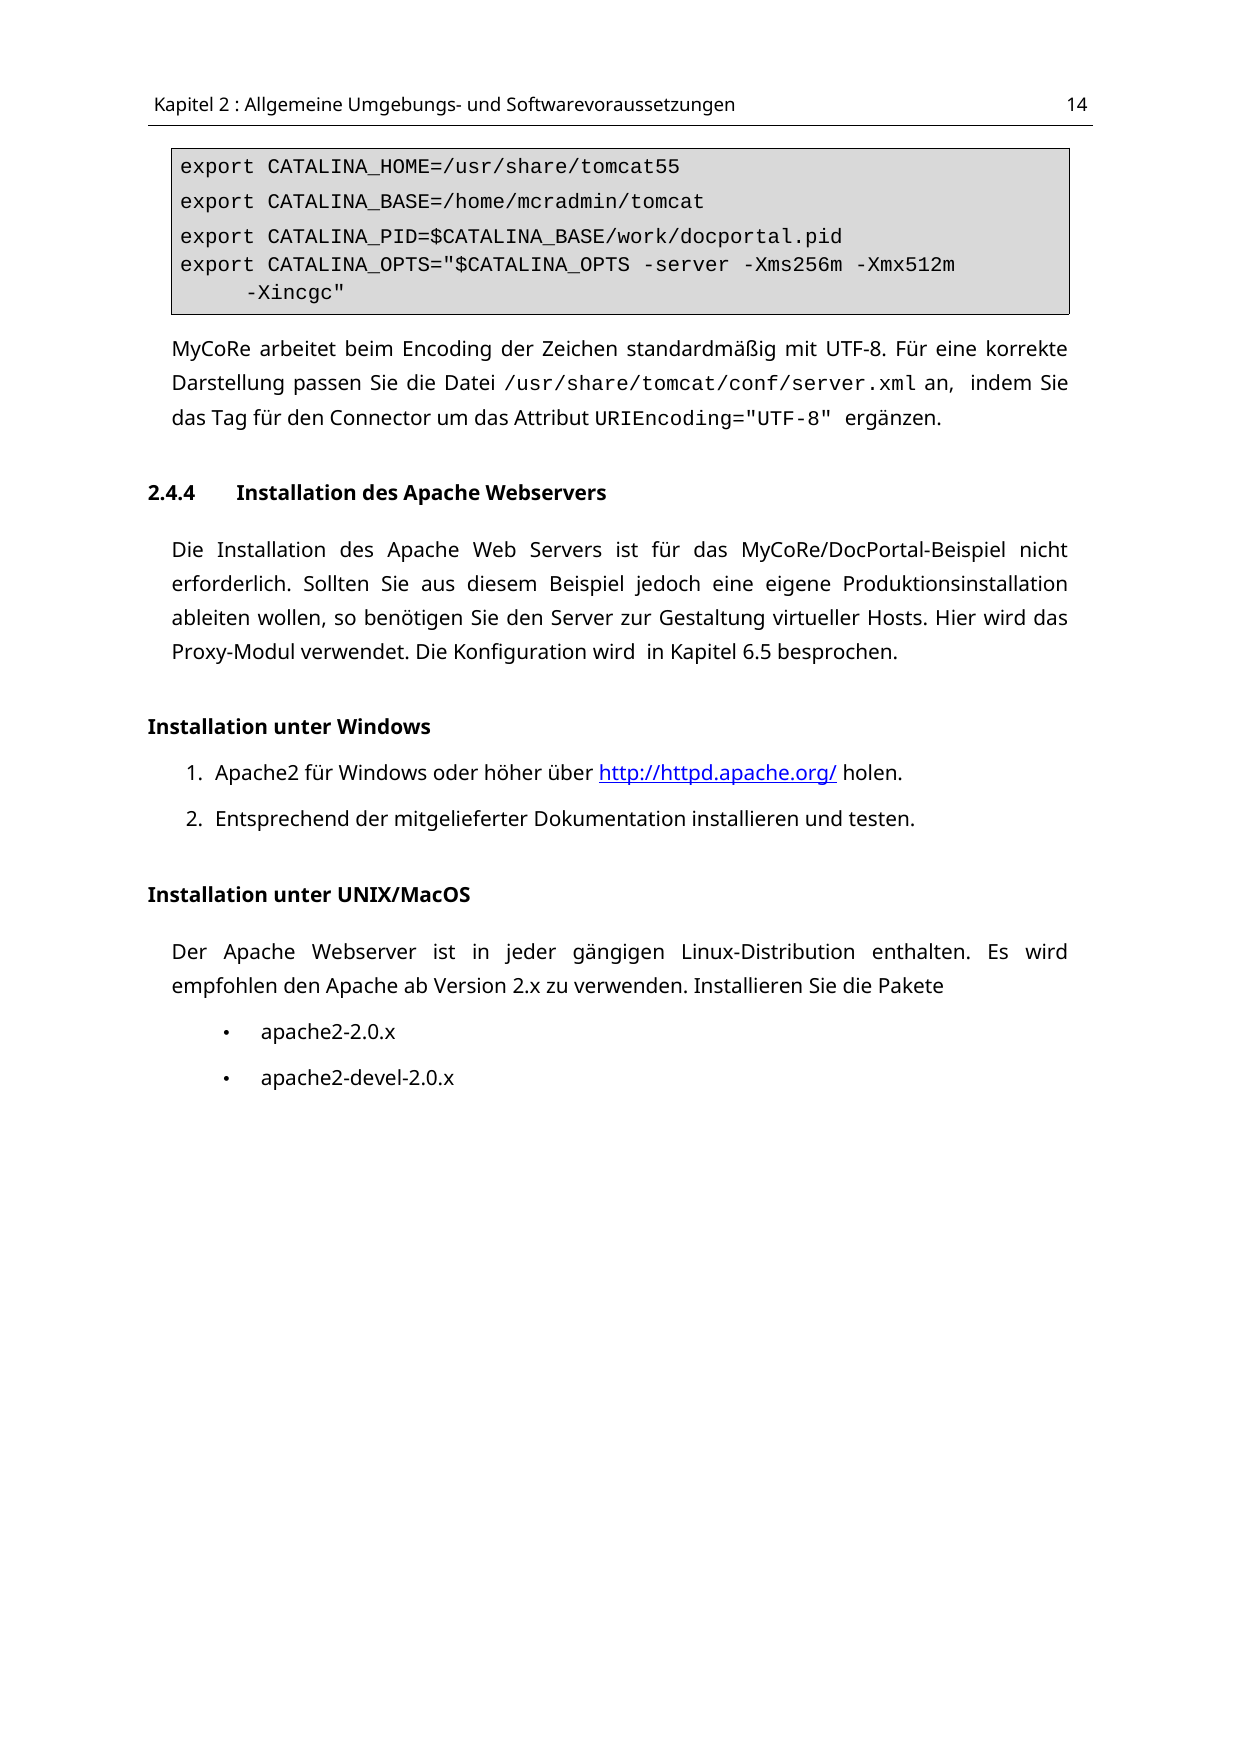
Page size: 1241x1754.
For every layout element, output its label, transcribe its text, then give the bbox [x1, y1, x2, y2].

text export CATALINA_HOME=/usr/share/tomcat55 [172, 149, 1069, 179]
subtitle Installation unter UNIX/MacOS [148, 880, 1092, 908]
text export CATALINA_PID=$CATALINA_BASE/work/docportal.pid export CATALINA_OPTS="$CATALINA_OPTS -server -Xms256m -Xmx512m -Xincgc" [172, 218, 1069, 314]
list apache2-devel-2.0.x [185, 1063, 1069, 1091]
text MyCoRe arbeitet beim Encoding der Zeichen standardmäßig mit UTF-8. Für eine korrekte Darstellung passen Sie die Datei /usr/share/tomcat/conf/server.xml an, indem Sie das Tag für den Connector um das Attribut URIEncoding="UTF-8" ergänzen. [171, 334, 1069, 431]
list Apache2 für Windows oder höher über http://httpd.apache.org/ holen. [148, 758, 1069, 786]
text Der Apache Webserver ist in jeder gängigen Linux-Distribution enthalten. Es wird empfohlen den Apache ab Version 2.x zu verwenden. Installieren Sie die Pakete [171, 937, 1069, 999]
subtitle Installation unter Windows [148, 712, 1092, 740]
list apache2-2.0.x [185, 1017, 1069, 1045]
text Die Installation des Apache Web Servers ist für das MyCoRe/DocPortal-Beispiel nicht erforderlich. Sollten Sie aus diesem Beispiel jedoch eine eigene Produktionsinstallation ableiten wollen, so benötigen Sie den Server zur Gestaltung virtueller Hosts. Hier wird das Proxy-Modul verwendet. Die Konfiguration wird in Kapitel 6.5 besprochen. [171, 535, 1069, 665]
subtitle Installation des Apache Webservers [148, 478, 1092, 506]
text export CATALINA_BASE=/home/mcradmin/tomcat [172, 183, 1069, 214]
list Entsprechend der mitgelieferter Dokumentation installieren und testen. [148, 804, 1069, 832]
